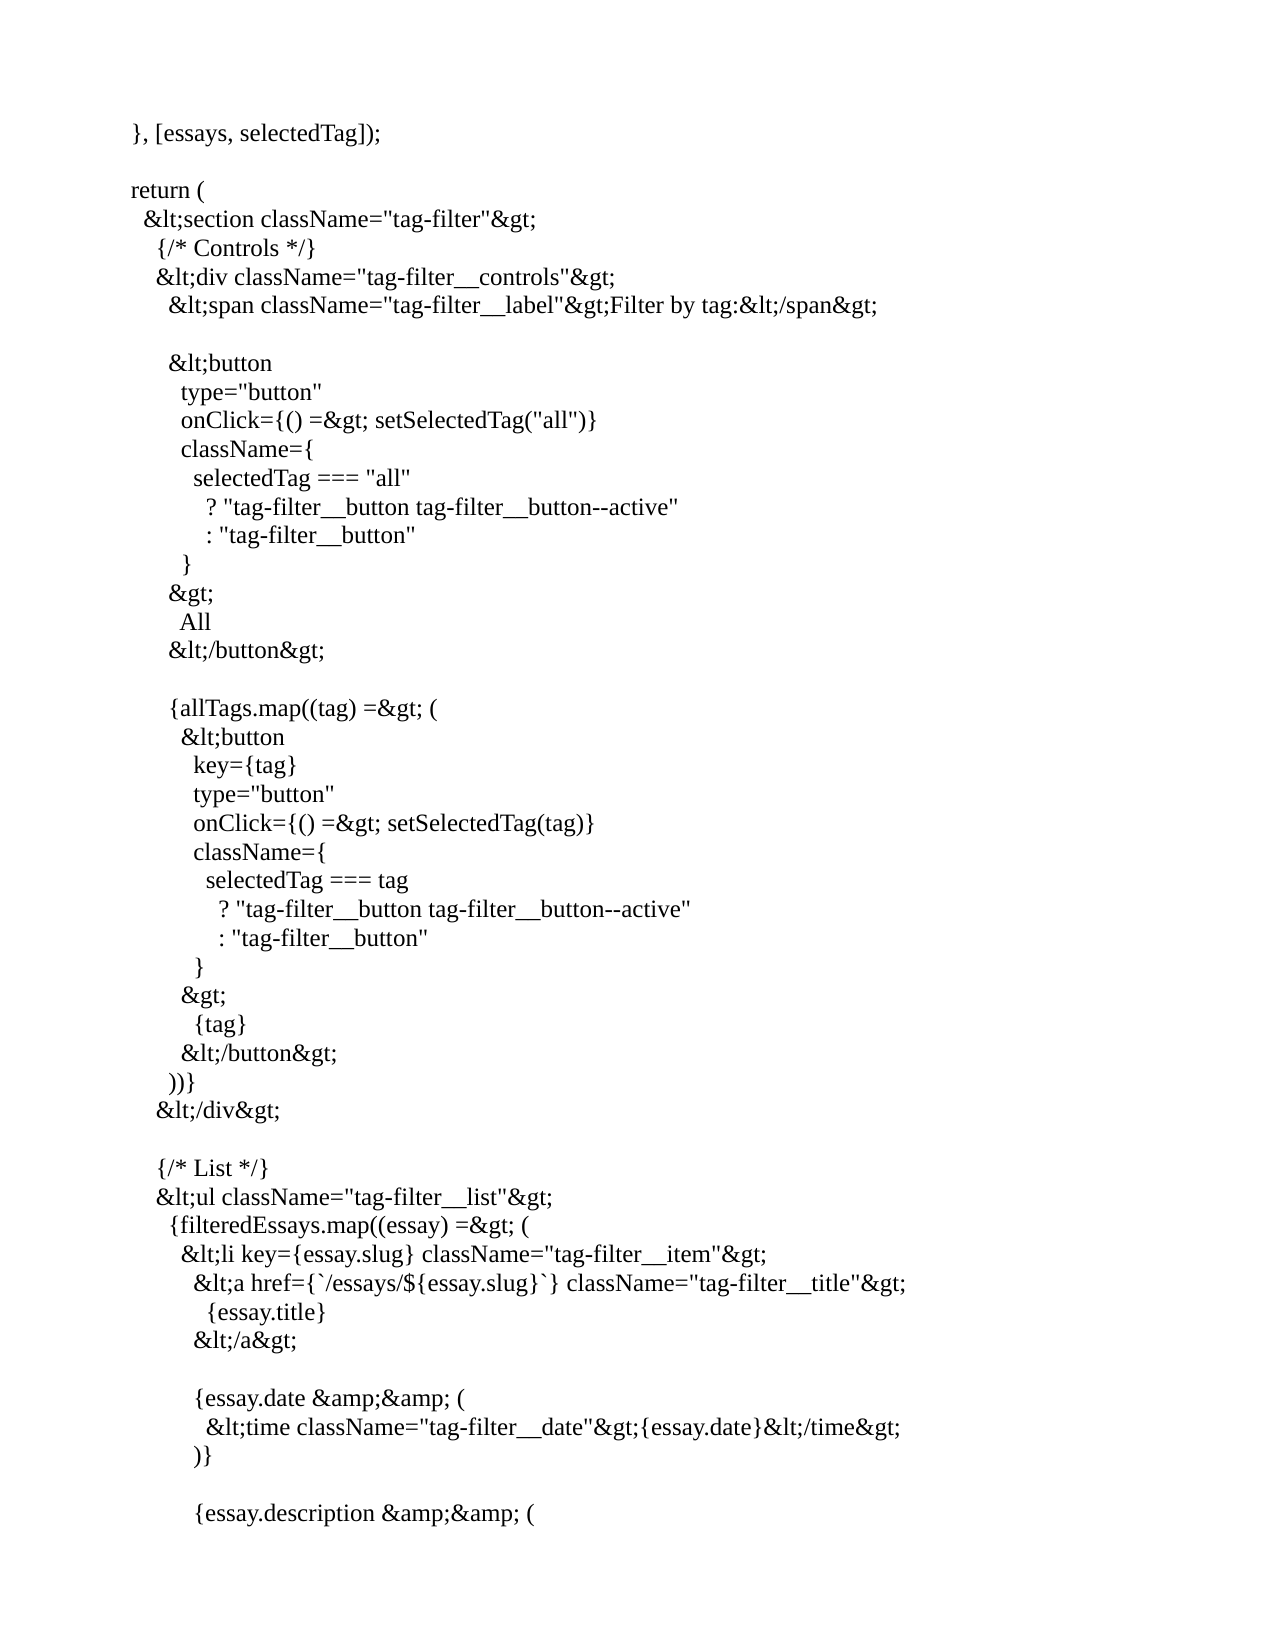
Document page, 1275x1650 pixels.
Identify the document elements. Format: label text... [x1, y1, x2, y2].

text selectedTag === tag [118, 866, 1157, 894]
text &lt;a href={`/essays/${essay.slug}`} className="tag-filter__title"&gt; [118, 1268, 1157, 1297]
text {essay.description &amp;&amp; ( [118, 1498, 1157, 1527]
text {filteredEssays.map((essay) =&gt; ( [118, 1211, 1157, 1239]
text }, [essays, selectedTag]); [118, 118, 1157, 147]
text {essay.title} [118, 1297, 1157, 1326]
text {tag} [118, 1009, 1157, 1038]
text {essay.date &amp;&amp; ( [118, 1383, 1157, 1412]
text onClick={() =&gt; setSelectedTag("all")} [118, 406, 1157, 434]
text &lt;/div&gt; [118, 1096, 1157, 1124]
text onClick={() =&gt; setSelectedTag(tag)} [118, 808, 1157, 837]
text &lt;button [118, 348, 1157, 377]
text : "tag-filter__button" [118, 923, 1157, 952]
text {/* Controls */} [118, 233, 1157, 262]
text {allTags.map((tag) =&gt; ( [118, 693, 1157, 722]
text : "tag-filter__button" [118, 521, 1157, 549]
text )} [118, 1441, 1157, 1469]
text className={ [118, 434, 1157, 463]
text &lt;span className="tag-filter__label"&gt;Filter by tag:&lt;/span&gt; [118, 291, 1157, 319]
text {/* List */} [118, 1153, 1157, 1182]
text &gt; [118, 578, 1157, 607]
text ? "tag-filter__button tag-filter__button--active" [118, 492, 1157, 521]
text &gt; [118, 981, 1157, 1009]
text ? "tag-filter__button tag-filter__button--active" [118, 894, 1157, 923]
text ))} [118, 1067, 1157, 1096]
text key={tag} [118, 751, 1157, 779]
text All [118, 607, 1157, 636]
text &lt;/button&gt; [118, 636, 1157, 664]
text } [118, 952, 1157, 981]
text return ( [118, 176, 1157, 204]
text &lt;li key={essay.slug} className="tag-filter__item"&gt; [118, 1239, 1157, 1268]
text &lt;/a&gt; [118, 1326, 1157, 1354]
text type="button" [118, 779, 1157, 808]
text &lt;ul className="tag-filter__list"&gt; [118, 1182, 1157, 1211]
text &lt;section className="tag-filter"&gt; [118, 204, 1157, 233]
text &lt;button [118, 722, 1157, 751]
text &lt;/button&gt; [118, 1038, 1157, 1067]
text selectedTag === "all" [118, 463, 1157, 492]
text className={ [118, 837, 1157, 866]
text &lt;time className="tag-filter__date"&gt;{essay.date}&lt;/time&gt; [118, 1412, 1157, 1441]
text type="button" [118, 377, 1157, 406]
text &lt;div className="tag-filter__controls"&gt; [118, 262, 1157, 291]
text } [118, 549, 1157, 578]
